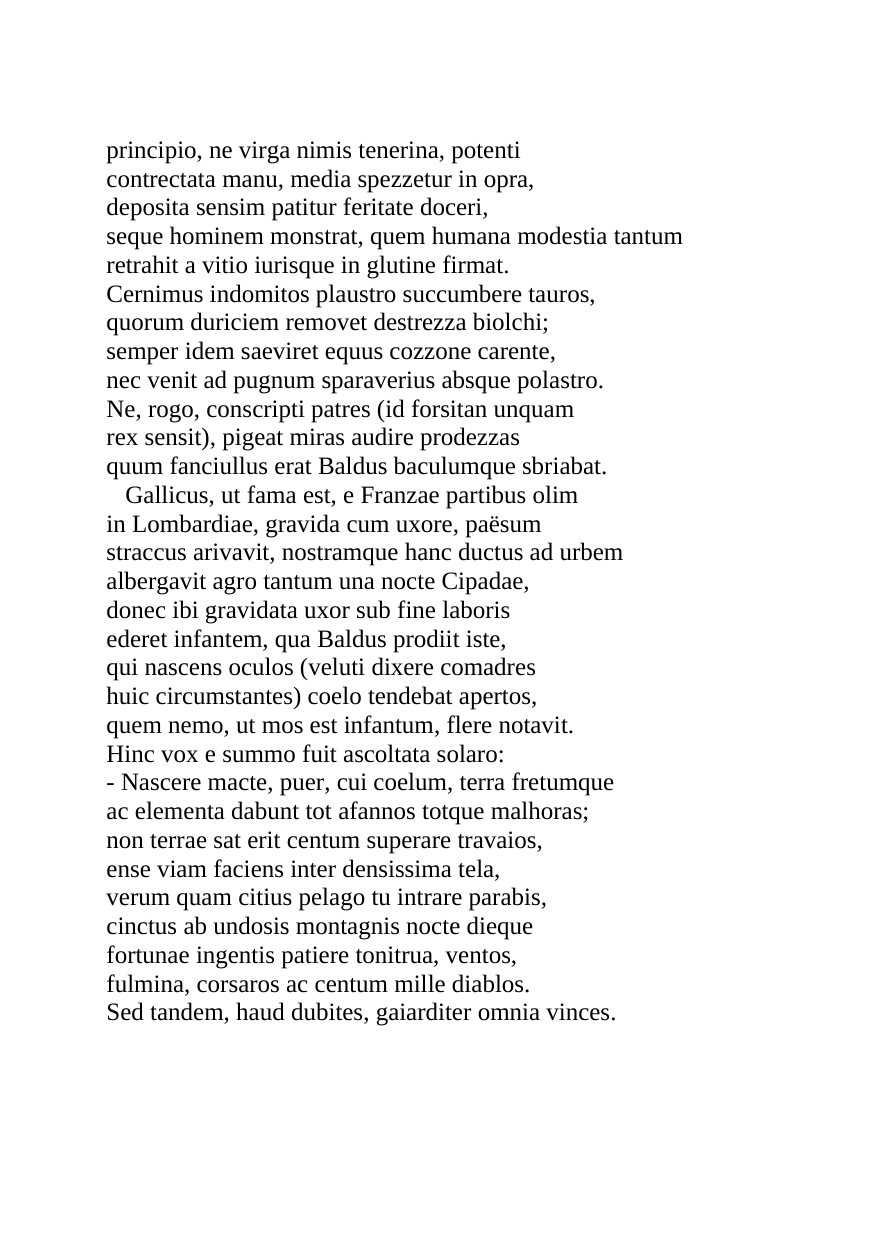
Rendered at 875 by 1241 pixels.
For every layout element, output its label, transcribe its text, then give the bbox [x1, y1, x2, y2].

text nec venit ad pugnum sparaverius absque polastro. [106, 365, 768, 394]
text rex sensit), pigeat miras audire prodezzas [106, 422, 768, 451]
text fulmina, corsaros ac centum mille diablos. [106, 969, 768, 997]
text non terrae sat erit centum superare travaios, [106, 825, 768, 854]
text retrahit a vitio iurisque in glutine firmat. [106, 250, 768, 279]
text Ne, rogo, conscripti patres (id forsitan unquam [106, 394, 768, 422]
text cinctus ab undosis montagnis nocte dieque [106, 911, 768, 940]
text ac elementa dabunt tot afannos totque malhoras; [106, 796, 768, 825]
text straccus arivavit, nostramque hanc ductus ad urbem [106, 537, 768, 566]
text donec ibi gravidata uxor sub fine laboris [106, 595, 768, 624]
text - Nascere macte, puer, cui coelum, terra fretumque [106, 767, 768, 796]
text quorum duriciem removet destrezza biolchi; [106, 307, 768, 336]
text ense viam faciens inter densissima tela, [106, 854, 768, 882]
text seque hominem monstrat, quem humana modestia tantum [106, 221, 768, 250]
text huic circumstantes) coelo tendebat apertos, [106, 681, 768, 710]
text albergavit agro tantum una nocte Cipadae, [106, 566, 768, 595]
text Sed tandem, haud dubites, gaiarditer omnia vinces. [106, 997, 768, 1026]
text semper idem saeviret equus cozzone carente, [106, 336, 768, 365]
text Cernimus indomitos plaustro succumbere tauros, [106, 279, 768, 307]
text Gallicus, ut fama est, e Franzae partibus olim [125, 480, 768, 509]
text principio, ne virga nimis tenerina, potenti [106, 135, 768, 164]
text contrectata manu, media spezzetur in opra, [106, 164, 768, 192]
text deposita sensim patitur feritate doceri, [106, 192, 768, 221]
text qui nascens oculos (veluti dixere comadres [106, 652, 768, 681]
text in Lombardiae, gravida cum uxore, paësum [106, 509, 768, 537]
text fortunae ingentis patiere tonitrua, ventos, [106, 940, 768, 969]
text quem nemo, ut mos est infantum, flere notavit. [106, 710, 768, 739]
text ederet infantem, qua Baldus prodiit iste, [106, 624, 768, 652]
text verum quam citius pelago tu intrare parabis, [106, 882, 768, 911]
text quum fanciullus erat Baldus baculumque sbriabat. [106, 451, 768, 480]
text Hinc vox e summo fuit ascoltata solaro: [106, 739, 768, 767]
